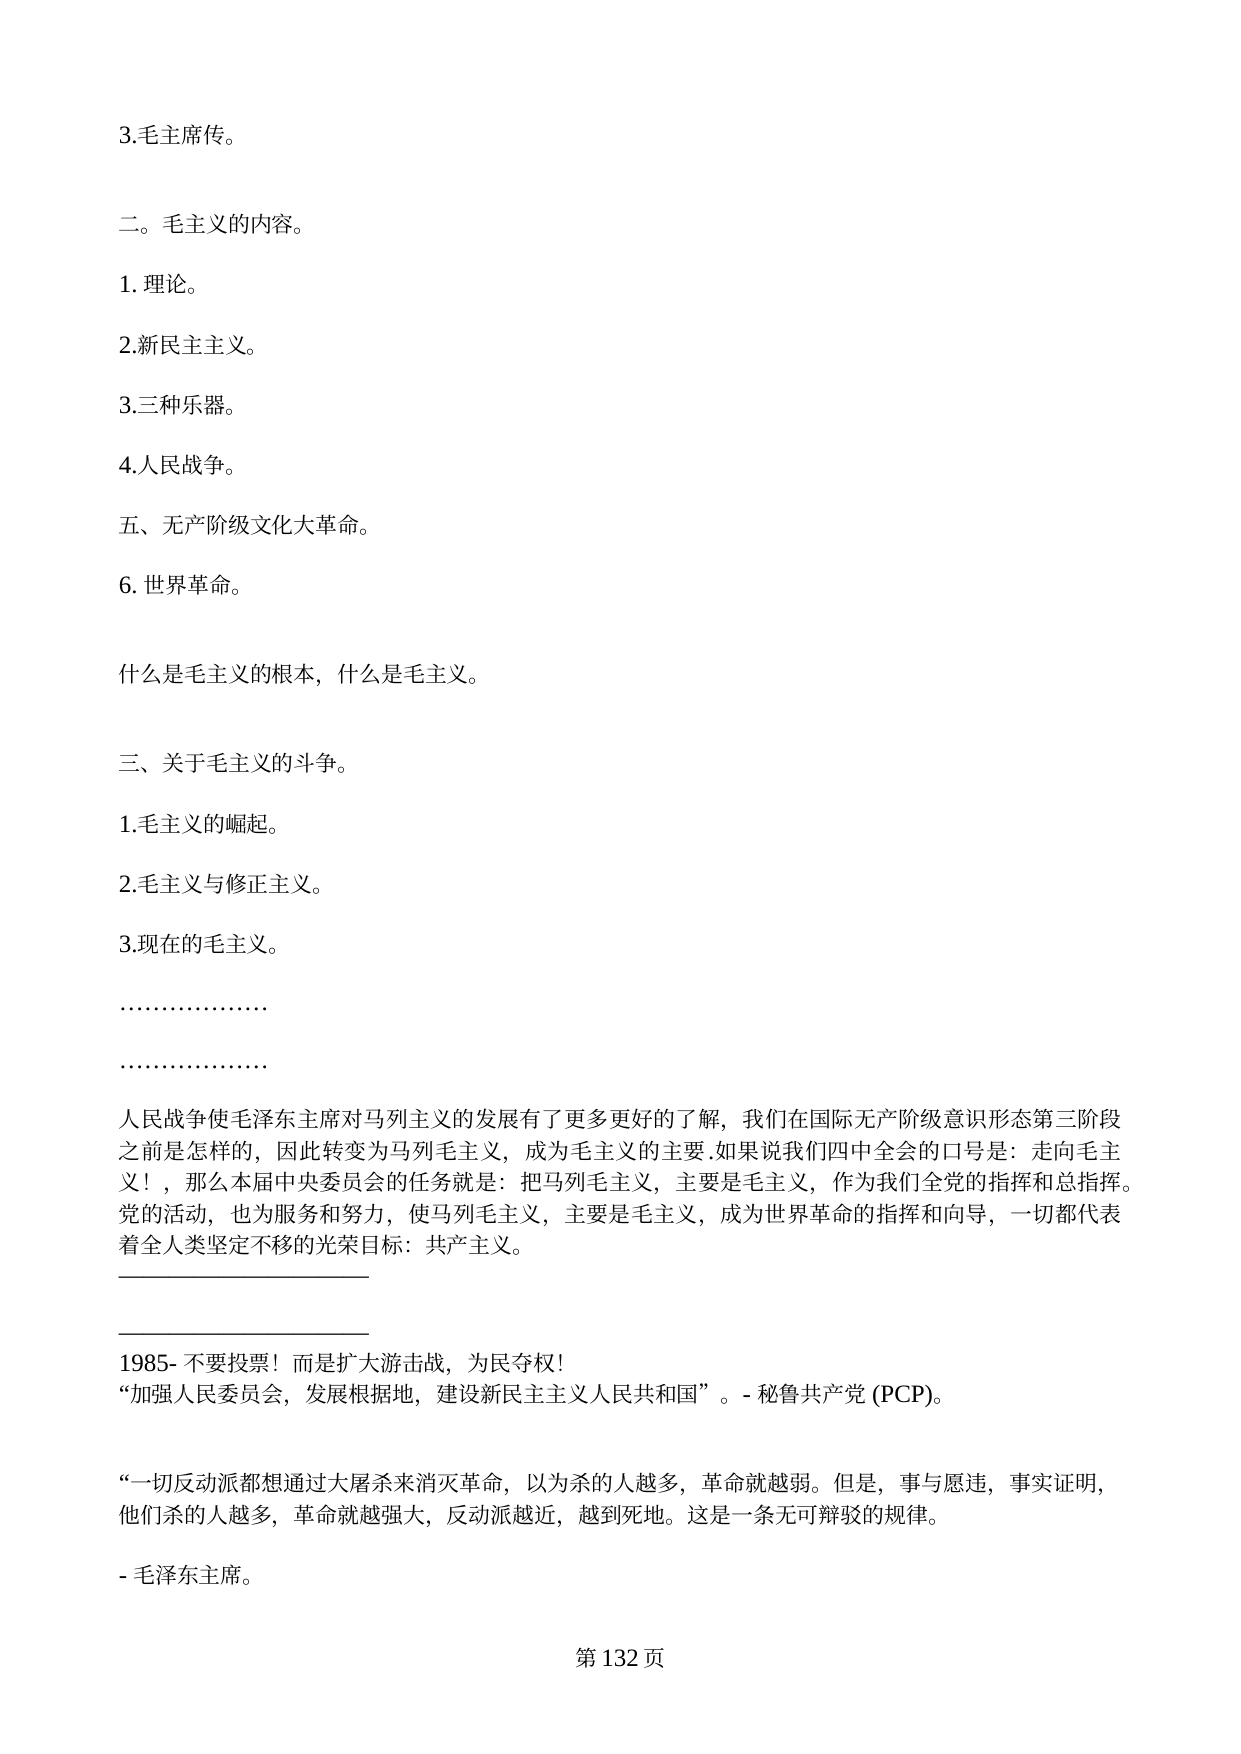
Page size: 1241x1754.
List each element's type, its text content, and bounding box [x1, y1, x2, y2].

text 1.毛主义的崛起。 [118, 807, 1122, 838]
text 三、关于毛主义的斗争。 [118, 747, 1122, 778]
text 3.三种乐器。 [118, 388, 1122, 419]
text 什么是毛主义的根本，什么是毛主义。 [118, 658, 1122, 689]
text —————————— [118, 1260, 1122, 1288]
text “加强人民委员会，发展根据地，建设新民主主义人民共和国”。- 秘鲁共产党 (PCP)。 [118, 1377, 1122, 1409]
text - 毛泽东主席。 [118, 1558, 1122, 1589]
text ……………… [118, 987, 1122, 1016]
text 1. 理论。 [118, 268, 1122, 299]
text 3.现在的毛主义。 [118, 927, 1122, 959]
text 2.新民主主义。 [118, 328, 1122, 359]
text 2.毛主义与修正主义。 [118, 867, 1122, 898]
text 五、无产阶级文化大革命。 [118, 508, 1122, 540]
text 1985- 不要投票！而是扩大游击战，为民夺权！ [118, 1346, 1122, 1377]
text 6. 世界革命。 [118, 569, 1122, 600]
text 人民战争使毛泽东主席对马列主义的发展有了更多更好的了解，我们在国际无产阶级意识形态第三阶段之前是怎样的，因此转变为马列毛主义，成为毛主义的主要.如果说我们四中全会的口号是：走向毛主义！，那么本届中央委员会的任务就是：把马列毛主义，主要是毛主义，作为我们全党的指挥和总指挥。党的活动，也为服务和努力，使马列毛主义，主要是毛主义，成为世界革命的指挥和向导，一切都代表着全人类坚定不移的光荣目标：共产主义。 [118, 1102, 1122, 1260]
text 4.人民战争。 [118, 448, 1122, 480]
text ……………… [118, 1045, 1122, 1074]
text “一切反动派都想通过大屠杀来消灭革命，以为杀的人越多，革命就越弱。但是，事与愿违，事实证明，他们杀的人越多，革命就越强大，反动派越近，越到死地。这是一条无可辩驳的规律。 [118, 1466, 1122, 1529]
text 二。毛主义的内容。 [118, 207, 1122, 239]
text —————————— [118, 1317, 1122, 1346]
text 3.毛主席传。 [118, 118, 1122, 150]
